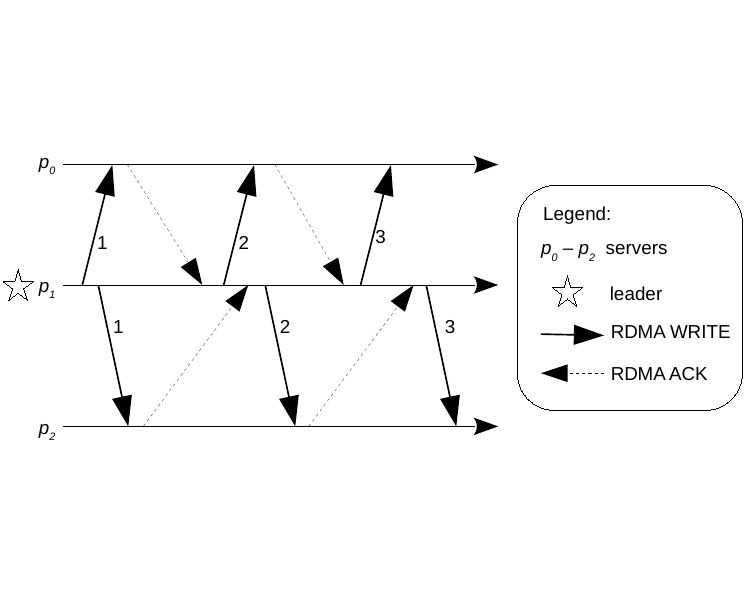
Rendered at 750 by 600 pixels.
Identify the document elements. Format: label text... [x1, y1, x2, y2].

text_box Legend: [517, 185, 743, 411]
text_box 2 [223, 225, 284, 261]
text_box p2 [24, 410, 85, 451]
text_box p0 – p2 servers [526, 230, 692, 271]
text_box p0 [24, 144, 85, 185]
text_box 3 [360, 219, 421, 256]
text_box RDMA ACK [595, 355, 746, 392]
text_box 1 [98, 309, 159, 346]
text_box 1 [82, 225, 143, 261]
text_box 2 [265, 309, 326, 346]
text_box leader [595, 275, 686, 312]
text_box p1 [24, 268, 85, 309]
text_box 3 [430, 309, 491, 346]
text_box RDMA WRITE [595, 314, 746, 351]
